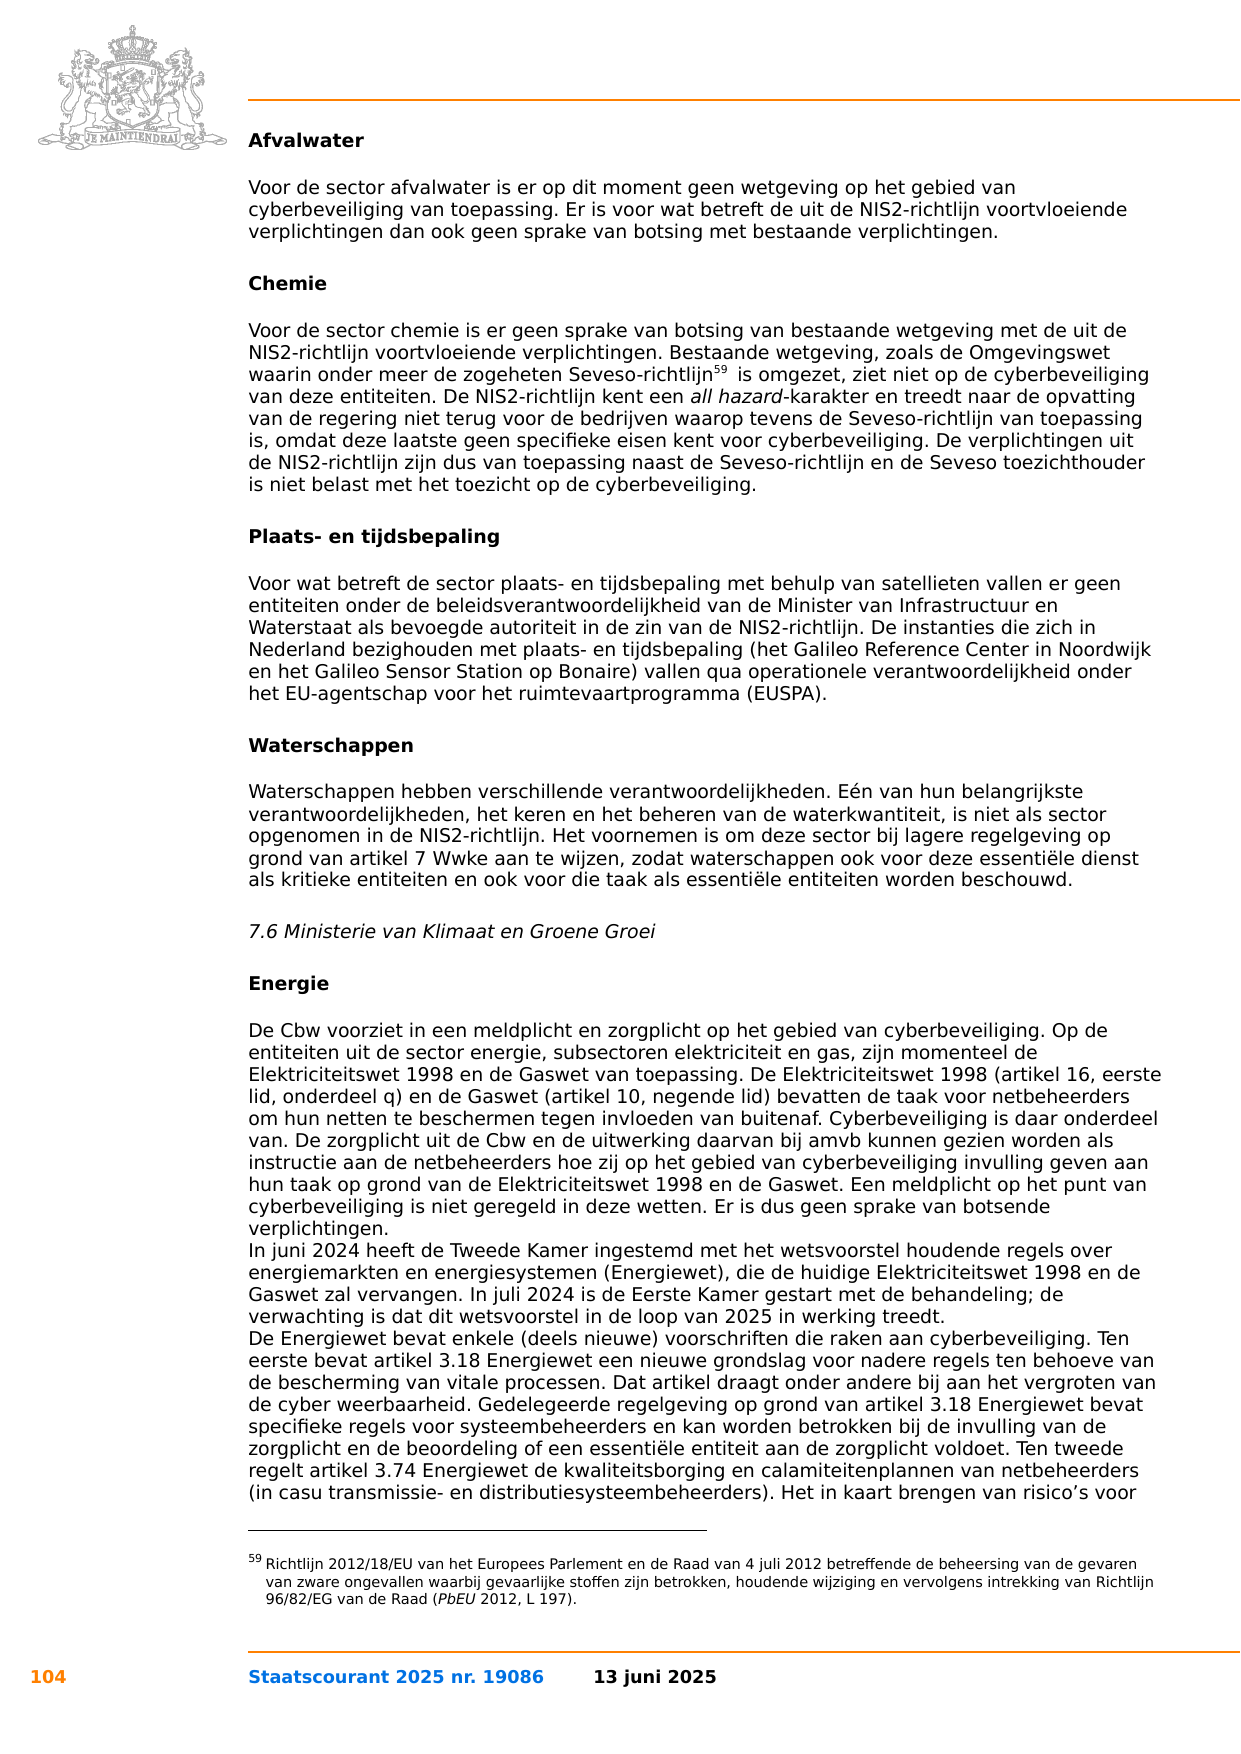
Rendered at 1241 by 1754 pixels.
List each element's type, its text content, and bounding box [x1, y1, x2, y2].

text Waterschappen hebben verschillende verantwoordelijkheden. Eén van hun belangrijkste verantwoordelijkheden, het keren en het beheren van de waterkwantiteit, is niet als sector opgenomen in de NIS2-richtlijn. Het voornemen is om deze sector bij lagere regelgeving op grond van artikel 7 Wwke aan te wijzen, zodat waterschappen ook voor deze essentiële dienst als kritieke entiteiten en ook voor die taak als essentiële entiteiten worden beschouwd. [248, 781, 1163, 891]
text Voor de sector chemie is er geen sprake van botsing van bestaande wetgeving met de uit de NIS2-richtlijn voortvloeiende verplichtingen. Bestaande wetgeving, zoals de Omgevingswet waarin onder meer de zogeheten Seveso-richtlijn is omgezet, ziet niet op de cyberbeveiliging van deze entiteiten. De NIS2-richtlijn kent een all hazard-karakter en treedt naar de opvatting van de regering niet terug voor de bedrijven waarop tevens de Seveso-richtlijn van toepassing is, omdat deze laatste geen specifieke eisen kent voor cyberbeveiliging. De verplichtingen uit de NIS2-richtlijn zijn dus van toepassing naast de Seveso-richtlijn en de Seveso toezichthouder is niet belast met het toezicht op de cyberbeveiliging. [248, 320, 1163, 496]
text De Energiewet bevat enkele (deels nieuwe) voorschriften die raken aan cyberbeveiliging. Ten eerste bevat artikel 3.18 Energiewet een nieuwe grondslag voor nadere regels ten behoeve van de bescherming van vitale processen. Dat artikel draagt onder andere bij aan het vergroten van de cyber weerbaarheid. Gedelegeerde regelgeving op grond van artikel 3.18 Energiewet bevat specifieke regels voor systeembeheerders en kan worden betrokken bij de invulling van de zorgplicht en de beoordeling of een essentiële entiteit aan de zorgplicht voldoet. Ten tweede regelt artikel 3.74 Energiewet de kwaliteitsborging en calamiteitenplannen van netbeheerders (in casu transmissie- en distributiesysteembeheerders). Het in kaart brengen van risico’s voor [248, 1328, 1163, 1504]
subtitle Afvalwater [248, 130, 1163, 152]
subtitle Plaats- en tijdsbepaling [248, 526, 1163, 548]
subtitle Energie [248, 973, 1163, 995]
subtitle 7.6 Ministerie van Klimaat en Groene Groei [248, 921, 1163, 943]
text In juni 2024 heeft de Tweede Kamer ingestemd met het wetsvoorstel houdende regels over energiemarkten en energiesystemen (Energiewet), die de huidige Elektriciteitswet 1998 en de Gaswet zal vervangen. In juli 2024 is de Eerste Kamer gestart met de behandeling; de verwachting is dat dit wetsvoorstel in de loop van 2025 in werking treedt. [248, 1240, 1163, 1328]
text De Cbw voorziet in een meldplicht en zorgplicht op het gebied van cyberbeveiliging. Op de entiteiten uit de sector energie, subsectoren elektriciteit en gas, zijn momenteel de Elektriciteitswet 1998 en de Gaswet van toepassing. De Elektriciteitswet 1998 (artikel 16, eerste lid, onderdeel q) en de Gaswet (artikel 10, negende lid) bevatten de taak voor netbeheerders om hun netten te beschermen tegen invloeden van buitenaf. Cyberbeveiliging is daar onderdeel van. De zorgplicht uit de Cbw en de uitwerking daarvan bij amvb kunnen gezien worden als instructie aan de netbeheerders hoe zij op het gebied van cyberbeveiliging invulling geven aan hun taak op grond van de Elektriciteitswet 1998 en de Gaswet. Een meldplicht op het punt van cyberbeveiliging is niet geregeld in deze wetten. Er is dus geen sprake van botsende verplichtingen. [248, 1020, 1163, 1240]
subtitle Chemie [248, 273, 1163, 295]
text Voor wat betreft de sector plaats- en tijdsbepaling met behulp van satellieten vallen er geen entiteiten onder de beleidsverantwoordelijkheid van de Minister van Infrastructuur en Waterstaat als bevoegde autoriteit in de zin van de NIS2-richtlijn. De instanties die zich in Nederland bezighouden met plaats- en tijdsbepaling (het Galileo Reference Center in Noordwijk en het Galileo Sensor Station op Bonaire) vallen qua operationele verantwoordelijkheid onder het EU-agentschap voor het ruimtevaartprogramma (EUSPA). [248, 573, 1163, 704]
subtitle Waterschappen [248, 734, 1163, 756]
picture [38, 25, 227, 150]
text Richtlijn 2012/18/EU van het Europees Parlement en de Raad van 4 juli 2012 betreffende de beheersing van de gevaren van zware ongevallen waarbij gevaarlijke stoffen zijn betrokken, houdende wijziging en vervolgens intrekking van Richtlijn 96/82/EG van de Raad (PbEU 2012, L 197). [248, 1552, 1163, 1608]
text Voor de sector afvalwater is er op dit moment geen wetgeving op het gebied van cyberbeveiliging van toepassing. Er is voor wat betreft de uit de NIS2-richtlijn voortvloeiende verplichtingen dan ook geen sprake van botsing met bestaande verplichtingen. [248, 177, 1163, 243]
